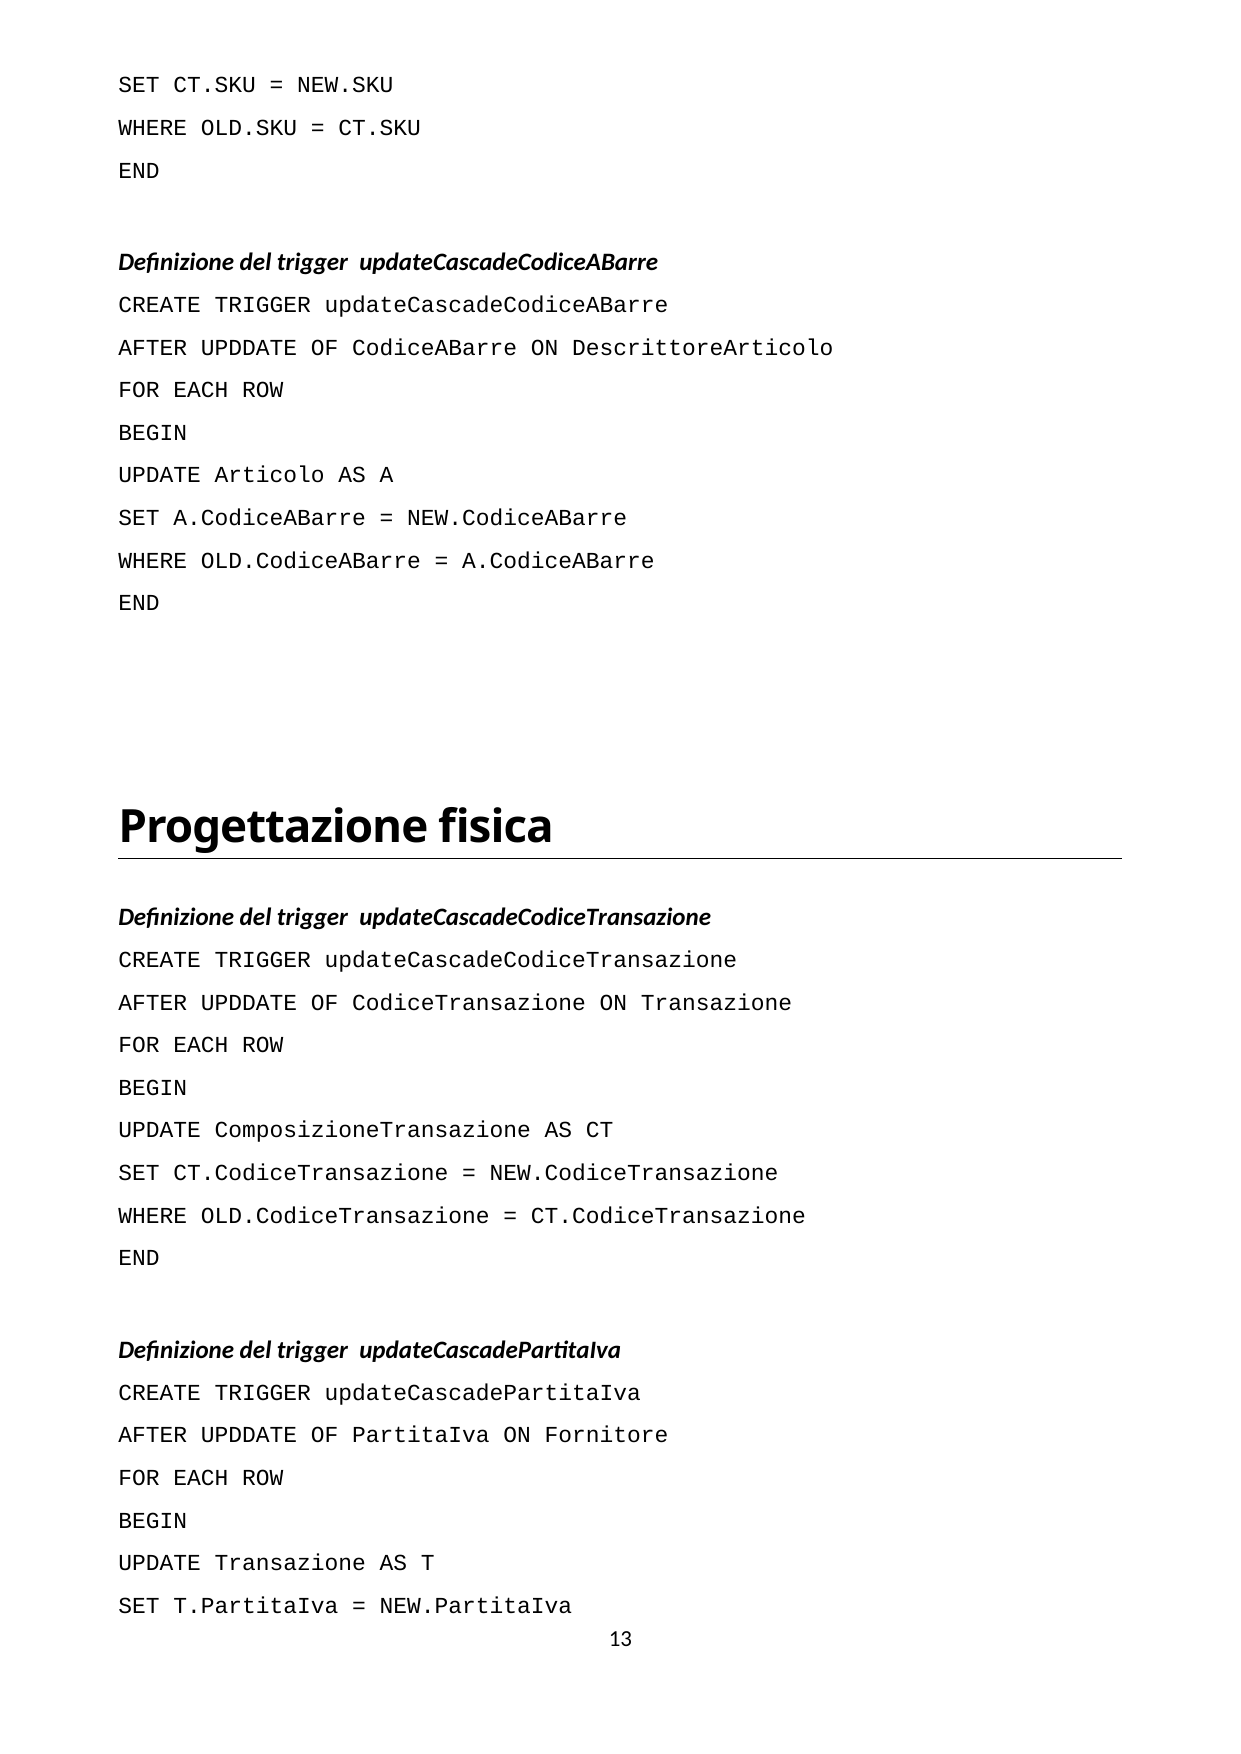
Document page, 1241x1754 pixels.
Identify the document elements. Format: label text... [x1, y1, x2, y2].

text AFTER UPDDATE OF PartitaIva ON Fornitore [118, 1424, 1122, 1450]
text BEGIN [118, 421, 1122, 447]
text UPDATE Articolo AS A [118, 464, 1122, 490]
title Progettazione fisica [118, 793, 1122, 858]
text UPDATE ComposizioneTransazione AS CT [118, 1119, 1122, 1145]
text FOR EACH ROW [118, 1466, 1122, 1492]
text END [118, 159, 1122, 185]
text UPDATE Transazione AS T [118, 1552, 1122, 1577]
text BEGIN [118, 1076, 1122, 1102]
text CREATE TRIGGER updateCascadeCodiceABarre [118, 293, 1122, 319]
text AFTER UPDDATE OF CodiceTransazione ON Transazione [118, 991, 1122, 1017]
text FOR EACH ROW [118, 379, 1122, 404]
text CREATE TRIGGER updateCascadeCodiceTransazione [118, 948, 1122, 974]
text AFTER UPDDATE OF CodiceABarre ON DescrittoreArticolo [118, 336, 1122, 362]
text Definizione del trigger updateCascadeCodiceTransazione [118, 901, 1122, 932]
text END [118, 592, 1122, 618]
text SET A.CodiceABarre = NEW.CodiceABarre [118, 506, 1122, 532]
text WHERE OLD.SKU = CT.SKU [118, 116, 1122, 142]
text Definizione del trigger updateCascadePartitaIva [118, 1334, 1122, 1364]
text SET CT.SKU = NEW.SKU [118, 74, 1122, 100]
text BEGIN [118, 1509, 1122, 1535]
text CREATE TRIGGER updateCascadePartitaIva [118, 1381, 1122, 1407]
text Definizione del trigger updateCascadeCodiceABarre [118, 246, 1122, 277]
text END [118, 1247, 1122, 1273]
text WHERE OLD.CodiceABarre = A.CodiceABarre [118, 549, 1122, 575]
text SET T.PartitaIva = NEW.PartitaIva [118, 1594, 1122, 1620]
text WHERE OLD.CodiceTransazione = CT.CodiceTransazione [118, 1204, 1122, 1230]
text SET CT.CodiceTransazione = NEW.CodiceTransazione [118, 1161, 1122, 1187]
text FOR EACH ROW [118, 1034, 1122, 1059]
